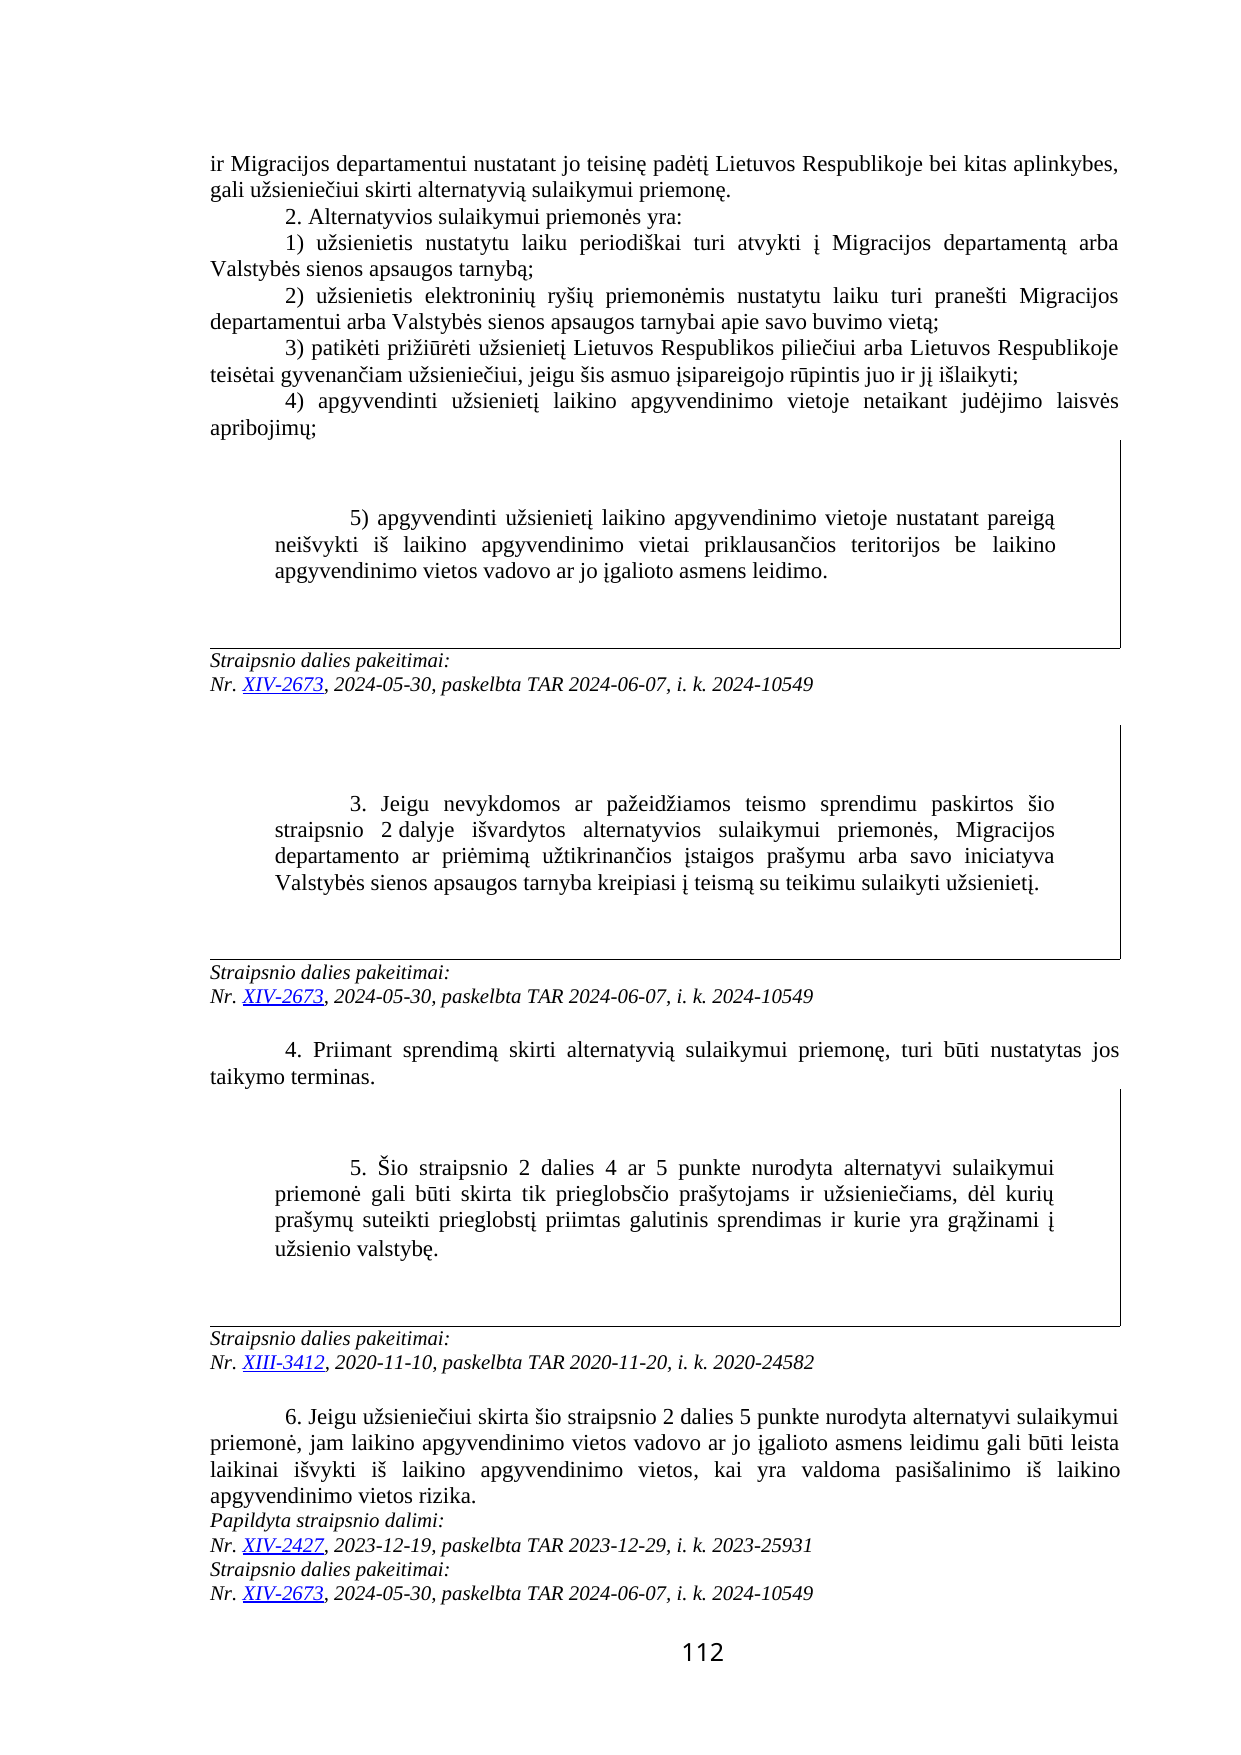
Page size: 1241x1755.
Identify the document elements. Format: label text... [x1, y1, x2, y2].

text Nr. XIV-2673, 2024-05-30, paskelbta TAR 2024-06-07, i. k. 2024-10549 [210, 1581, 1120, 1605]
text Straipsnio dalies pakeitimai: [210, 1557, 1120, 1581]
text ir Migracijos departamentui nustatant jo teisinę padėtį Lietuvos Respublikoje bei kitas aplinkybes, gali užsieniečiui skirti alternatyvią sulaikymui priemonę. [210, 150, 1120, 203]
text Straipsnio dalies pakeitimai: [210, 1326, 1120, 1350]
text Nr. XIII-3412, 2020-11-10, paskelbta TAR 2020-11-20, i. k. 2020-24582 [210, 1350, 1120, 1374]
text 6. Jeigu užsieniečiui skirta šio straipsnio 2 dalies 5 punkte nurodyta alternatyvi sulaikymui priemonė, jam laikino apgyvendinimo vietos vadovo ar jo įgalioto asmens leidimu gali būti leista laikinai išvykti iš laikino apgyvendinimo vietos, kai yra valdoma pasišalinimo iš laikino apgyvendinimo vietos rizika. [210, 1403, 1120, 1508]
text Straipsnio dalies pakeitimai: [210, 648, 1120, 672]
text 2. Alternatyvios sulaikymui priemonės yra: [210, 203, 1120, 229]
text Nr. XIV-2673, 2024-05-30, paskelbta TAR 2024-06-07, i. k. 2024-10549 [210, 984, 1120, 1008]
text Nr. XIV-2427, 2023-12-19, paskelbta TAR 2023-12-29, i. k. 2023-25931 [210, 1532, 1120, 1557]
text 1) užsienietis nustatytu laiku periodiškai turi atvykti į Migracijos departamentą arba Valstybės sienos apsaugos tarnybą; [210, 229, 1120, 282]
text 3) patikėti prižiūrėti užsienietį Lietuvos Respublikos piliečiui arba Lietuvos Respublikoje teisėtai gyvenančiam užsieniečiui, jeigu šis asmuo įsipareigojo rūpintis juo ir jį išlaikyti; [210, 334, 1120, 387]
text 2) užsienietis elektroninių ryšių priemonėmis nustatytu laiku turi pranešti Migracijos departamentui arba Valstybės sienos apsaugos tarnybai apie savo buvimo vietą; [210, 282, 1120, 334]
text Nr. XIV-2673, 2024-05-30, paskelbta TAR 2024-06-07, i. k. 2024-10549 [210, 672, 1120, 696]
text Papildyta straipsnio dalimi: [210, 1508, 1120, 1532]
text 4. Priimant sprendimą skirti alternatyvią sulaikymui priemonę, turi būti nustatytas jos taikymo terminas. [210, 1036, 1120, 1089]
text 5) apgyvendinti užsienietį laikino apgyvendinimo vietoje nustatant pareigą neišvykti iš laikino apgyvendinimo vietai priklausančios teritorijos be laikino apgyvendinimo vietos vadovo ar jo įgalioto asmens leidimo. [210, 440, 1120, 648]
text Straipsnio dalies pakeitimai: [210, 959, 1120, 984]
text 3. Jeigu nevykdomos ar pažeidžiamos teismo sprendimu paskirtos šio straipsnio 2 dalyje išvardytos alternatyvios sulaikymui priemonės, Migracijos departamento ar priėmimą užtikrinančios įstaigos prašymu arba savo iniciatyva Valstybės sienos apsaugos tarnyba kreipiasi į teismą su teikimu sulaikyti užsienietį. [210, 725, 1120, 959]
text 4) apgyvendinti užsienietį laikino apgyvendinimo vietoje netaikant judėjimo laisvės apribojimų; [210, 387, 1120, 440]
text 5. Šio straipsnio 2 dalies 4 ar 5 punkte nurodyta alternatyvi sulaikymui priemonė gali būti skirta tik prieglobsčio prašytojams ir užsieniečiams, dėl kurių prašymų suteikti prieglobstį priimtas galutinis sprendimas ir kurie yra grąžinami į užsienio valstybę. [210, 1089, 1120, 1326]
